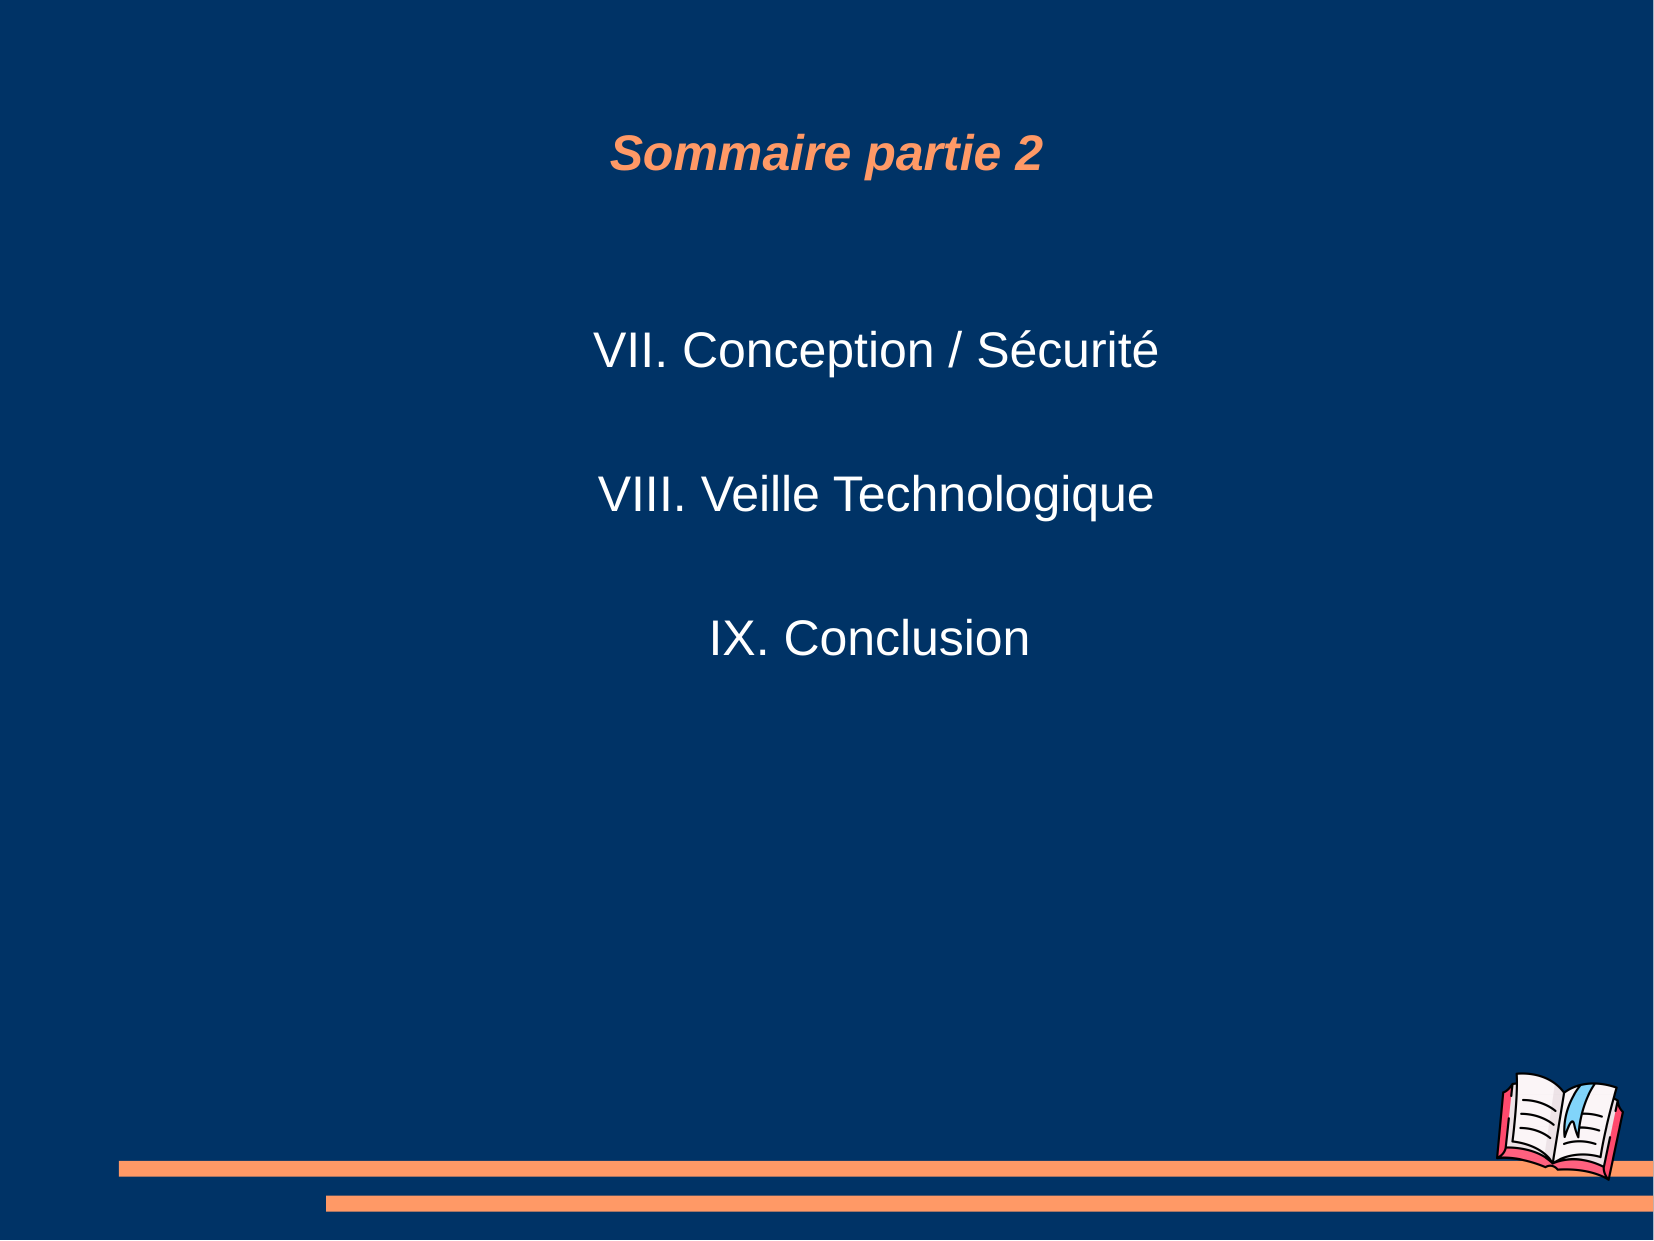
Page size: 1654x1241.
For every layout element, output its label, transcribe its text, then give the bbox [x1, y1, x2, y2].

picture [1496, 1062, 1624, 1191]
title Sommaire partie 2 [82, 49, 1571, 257]
list VII. Conception / Sécurité VIII. Veille Technologique IX. Conclusion [121, 322, 1561, 1132]
